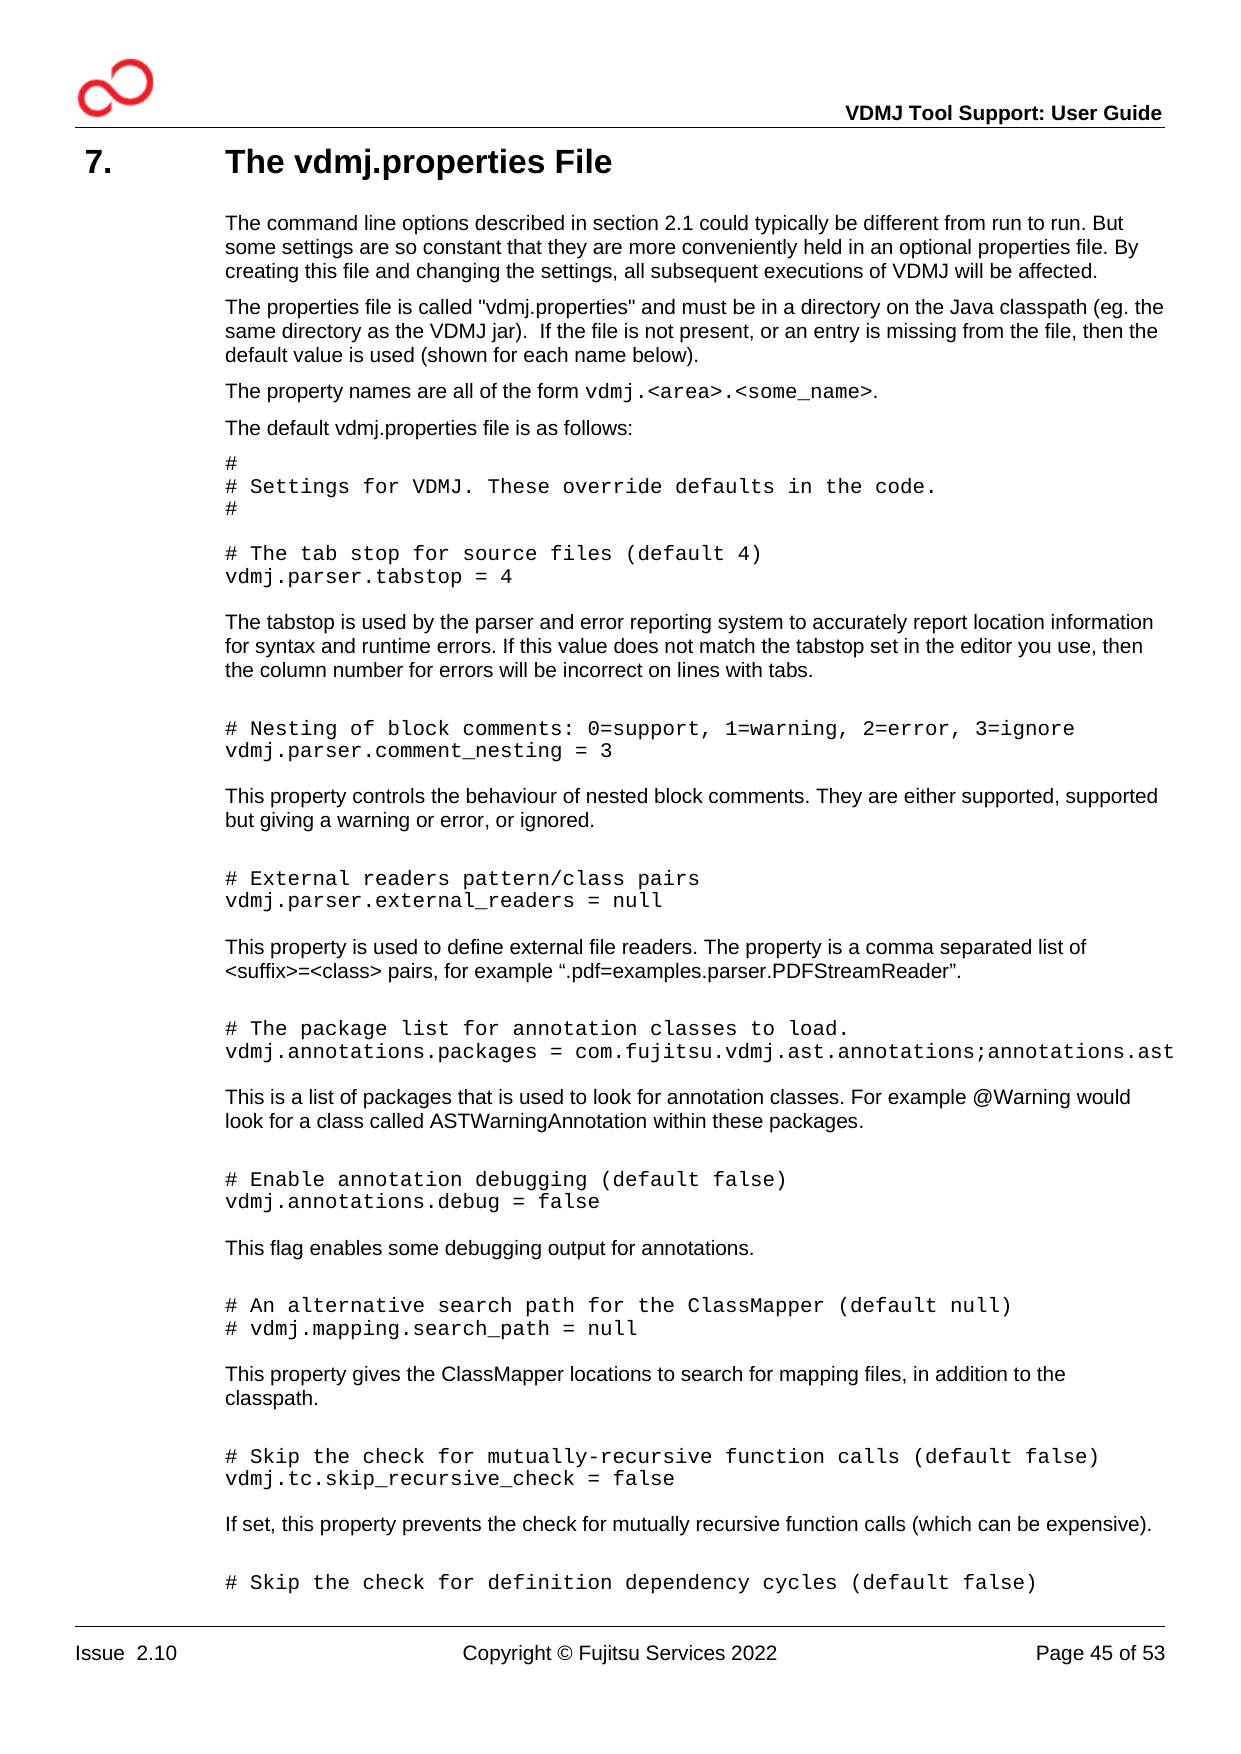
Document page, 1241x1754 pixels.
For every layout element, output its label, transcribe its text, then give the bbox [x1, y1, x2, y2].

text # Settings for VDMJ. These override defaults in the code. [225, 475, 1165, 498]
text vdmj.parser.tabstop = 4 [225, 565, 1165, 588]
text The properties file is called "vdmj.properties" and must be in a directory on the Java classpath (eg. the same directory as the VDMJ jar). If the file is not present, or an entry is missing from the file, then the default value is used (shown for each name below). [225, 295, 1165, 367]
text This property controls the behaviour of nested block comments. They are either supported, supported but giving a warning or error, or ignored. [225, 784, 1165, 832]
text # [225, 453, 1165, 475]
text This property is used to define external file readers. The property is a comma separated list of <suffix>=<class> pairs, for example “.pdf=examples.parser.PDFStreamReader”. [225, 935, 1165, 983]
text # The package list for annotation classes to load. [225, 1018, 1165, 1040]
text vdmj.annotations.packages = com.fujitsu.vdmj.ast.annotations;annotations.ast [225, 1040, 1193, 1063]
text # External readers pattern/class pairs [225, 867, 1165, 890]
text # Nesting of block comments: 0=support, 1=warning, 2=error, 3=ignore [225, 717, 1165, 739]
picture [78, 52, 153, 127]
text # Enable annotation debugging (default false) [225, 1168, 1165, 1191]
subtitle The vdmj.properties File [75, 143, 1165, 181]
text If set, this property prevents the check for mutually recursive function calls (which can be expensive). [225, 1513, 1165, 1537]
text vdmj.annotations.debug = false [225, 1191, 1165, 1213]
text The tabstop is used by the parser and error reporting system to accurately report location information for syntax and runtime errors. If this value does not match the tabstop set in the editor you use, then the column number for errors will be incorrect on lines with tabs. [225, 610, 1165, 682]
text # vdmj.mapping.search_path = null [225, 1317, 1165, 1340]
text vdmj.tc.skip_recursive_check = false [225, 1468, 1165, 1490]
text # The tab stop for source files (default 4) [225, 543, 1165, 565]
text The default vdmj.properties file is as follows: [225, 416, 1165, 440]
text The property names are all of the form vdmj.<area>.<some_name>. [225, 380, 1165, 404]
text # An alternative search path for the ClassMapper (default null) [225, 1295, 1165, 1317]
text This flag enables some debugging output for annotations. [225, 1236, 1165, 1260]
text # Skip the check for definition dependency cycles (default false) [225, 1572, 1165, 1594]
text This property gives the ClassMapper locations to search for mapping files, in addition to the classpath. [225, 1362, 1165, 1410]
text vdmj.parser.comment_nesting = 3 [225, 739, 1165, 762]
text # [225, 498, 1165, 520]
text vdmj.parser.external_readers = null [225, 890, 1165, 912]
text This is a list of packages that is used to look for annotation classes. For example @Warning would look for a class called ASTWarningAnnotation within these packages. [225, 1085, 1165, 1133]
text The command line options described in section 2.1 could typically be different from run to run. But some settings are so constant that they are more conveniently held in an optional properties file. By creating this file and changing the settings, all subsequent executions of VDMJ will be affected. [225, 211, 1165, 283]
text # Skip the check for mutually-recursive function calls (default false) [225, 1445, 1165, 1468]
